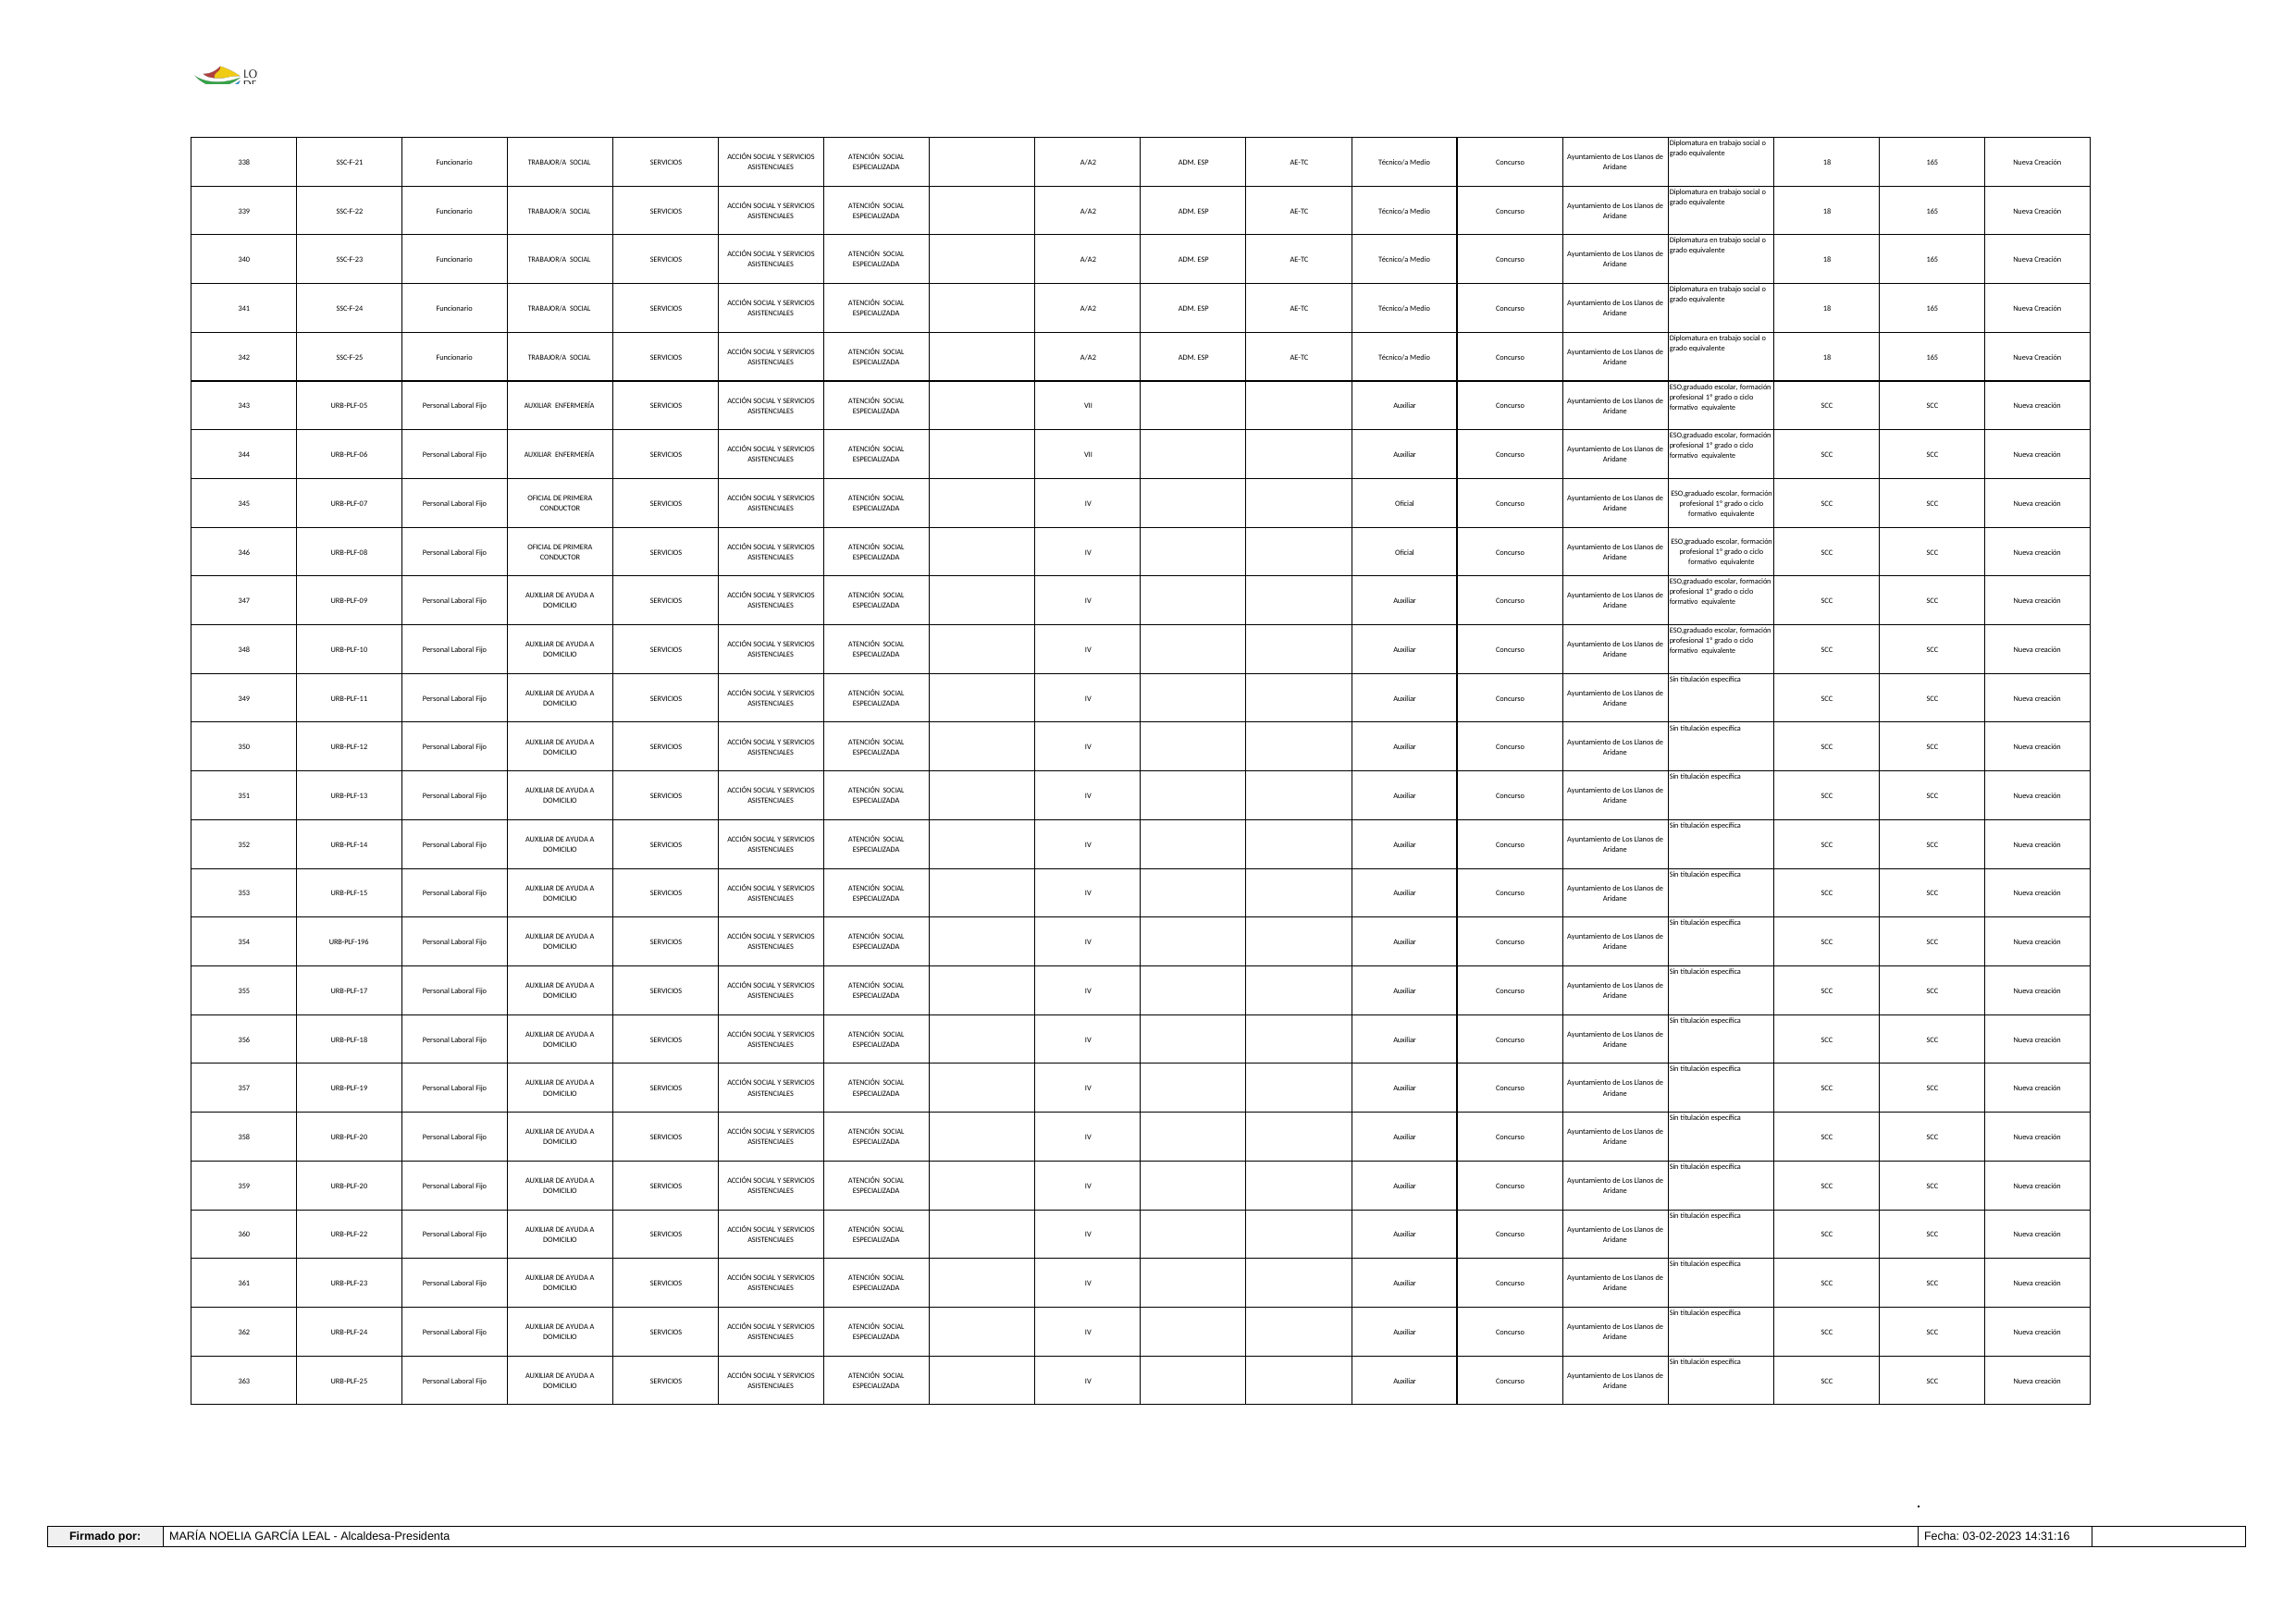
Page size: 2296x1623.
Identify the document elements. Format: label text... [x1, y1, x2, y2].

table_cell TRABAJOR/A SOCIAL [508, 187, 612, 234]
table_cell URB-PLF-11 [297, 674, 401, 721]
table_cell OFICIAL DE PRIMERA CONDUCTOR [508, 479, 612, 526]
table_cell URB-PLF-17 [297, 966, 401, 1014]
table_cell IV [1035, 1113, 1140, 1161]
table_cell Auxiliar [1352, 771, 1456, 819]
table_cell [1141, 869, 1245, 916]
table_cell 361 [191, 1259, 296, 1307]
table_cell [930, 771, 1034, 819]
table_cell [1246, 1308, 1352, 1356]
table_cell 360 [191, 1211, 296, 1258]
table_cell Nueva creación [1985, 1064, 2090, 1112]
table_cell Sin titulación específica [1669, 966, 1773, 1014]
table_cell Diplomatura en trabajo social o grado equivalente [1669, 235, 1773, 283]
table_cell Ayuntamiento de Los Llanos de Aridane [1563, 284, 1668, 332]
table_cell AUXILIAR DE AYUDA A DOMICILIO [508, 1113, 612, 1161]
table_cell Nueva creación [1985, 917, 2090, 965]
table_cell Auxiliar [1352, 382, 1456, 429]
table_cell SCC [1774, 966, 1879, 1014]
table_cell ATENCIÓN SOCIAL ESPECIALIZADA [824, 1357, 929, 1404]
table_cell Concurso [1458, 1113, 1562, 1161]
table_cell ATENCIÓN SOCIAL ESPECIALIZADA [824, 1064, 929, 1112]
table_cell 349 [191, 674, 296, 721]
table_cell Personal Laboral Fijo [402, 479, 507, 526]
table_cell AE-TC [1246, 333, 1352, 380]
table_cell Funcionario [402, 187, 507, 234]
table_cell IV [1035, 1064, 1140, 1112]
table_header MARÍA NOELIA GARCÍA LEAL - Alcaldesa-Presidenta [164, 1527, 1918, 1546]
table_cell Sin titulación específica [1669, 1357, 1773, 1404]
table_cell Nueva creación [1985, 1357, 2090, 1404]
table_cell Ayuntamiento de Los Llanos de Aridane [1563, 820, 1668, 867]
table_cell Diplomatura en trabajo social o grado equivalente [1669, 187, 1773, 234]
table_cell AUXILIAR DE AYUDA A DOMICILIO [508, 1308, 612, 1356]
table_cell SCC [1880, 528, 1984, 575]
table_cell VII [1035, 382, 1140, 429]
table_cell ACCIÓN SOCIAL Y SERVICIOS ASISTENCIALES [719, 528, 823, 575]
table_cell IV [1035, 820, 1140, 867]
table_cell [930, 1357, 1034, 1404]
table_cell [930, 1259, 1034, 1307]
table_cell Auxiliar [1352, 722, 1456, 770]
table_cell SERVICIOS [613, 722, 718, 770]
table_cell [1246, 820, 1352, 867]
table_cell Ayuntamiento de Los Llanos de Aridane [1563, 333, 1668, 380]
table_cell Sin titulación específica [1669, 1064, 1773, 1112]
table_cell [1141, 1357, 1245, 1404]
table_cell Personal Laboral Fijo [402, 1259, 507, 1307]
table_cell Concurso [1458, 917, 1562, 965]
table_cell VII [1035, 430, 1140, 478]
table_cell URB-PLF-15 [297, 869, 401, 916]
table_cell [930, 1064, 1034, 1112]
table_cell SCC [1774, 382, 1879, 429]
table_cell SERVICIOS [613, 1015, 718, 1063]
table_cell SCC [1880, 1357, 1984, 1404]
table_header 165 [1880, 138, 1984, 186]
table_cell Nueva creación [1985, 1308, 2090, 1356]
table_cell ESO,graduado escolar, formación profesional 1º grado o ciclo formativo equivalente [1669, 382, 1773, 429]
table_cell TRABAJOR/A SOCIAL [508, 284, 612, 332]
table_cell AUXILIAR DE AYUDA A DOMICILIO [508, 722, 612, 770]
table_cell Auxiliar [1352, 1113, 1456, 1161]
table_cell ACCIÓN SOCIAL Y SERVICIOS ASISTENCIALES [719, 1015, 823, 1063]
table_cell [930, 187, 1034, 234]
table_cell Concurso [1458, 722, 1562, 770]
table_cell [930, 1113, 1034, 1161]
table_cell AE-TC [1246, 235, 1352, 283]
table_cell SCC [1774, 528, 1879, 575]
table_cell ACCIÓN SOCIAL Y SERVICIOS ASISTENCIALES [719, 917, 823, 965]
table_cell SCC [1774, 479, 1879, 526]
table_cell Sin titulación específica [1669, 674, 1773, 721]
table_cell Ayuntamiento de Los Llanos de Aridane [1563, 917, 1668, 965]
table_cell [930, 235, 1034, 283]
table_cell SERVICIOS [613, 1064, 718, 1112]
table_cell IV [1035, 917, 1140, 965]
table_cell Nueva creación [1985, 528, 2090, 575]
table_cell Técnico/a Medio [1352, 284, 1456, 332]
table_cell Concurso [1458, 1357, 1562, 1404]
table_cell IV [1035, 1308, 1140, 1356]
table_cell ACCIÓN SOCIAL Y SERVICIOS ASISTENCIALES [719, 479, 823, 526]
table_cell Personal Laboral Fijo [402, 576, 507, 624]
table_cell ESO,graduado escolar, formación profesional 1º grado o ciclo formativo equivalente [1669, 430, 1773, 478]
table_cell Ayuntamiento de Los Llanos de Aridane [1563, 1162, 1668, 1209]
table_cell SCC [1880, 1162, 1984, 1209]
table_cell SERVICIOS [613, 966, 718, 1014]
table_cell Auxiliar [1352, 820, 1456, 867]
table_cell ATENCIÓN SOCIAL ESPECIALIZADA [824, 771, 929, 819]
table_cell 165 [1880, 187, 1984, 234]
table_cell URB-PLF-23 [297, 1259, 401, 1307]
table_cell Concurso [1458, 869, 1562, 916]
table_cell [1141, 1113, 1245, 1161]
table_cell A/A2 [1035, 235, 1140, 283]
table_cell AUXILIAR ENFERMERÍA [508, 382, 612, 429]
table_cell Concurso [1458, 382, 1562, 429]
table_cell URB-PLF-12 [297, 722, 401, 770]
table_cell [1141, 820, 1245, 867]
table_cell [1141, 1064, 1245, 1112]
table_cell ATENCIÓN SOCIAL ESPECIALIZADA [824, 869, 929, 916]
table_cell IV [1035, 576, 1140, 624]
table_header 338 [191, 138, 296, 186]
table_cell Personal Laboral Fijo [402, 528, 507, 575]
table_cell ATENCIÓN SOCIAL ESPECIALIZADA [824, 382, 929, 429]
table_cell URB-PLF-06 [297, 430, 401, 478]
table_cell ATENCIÓN SOCIAL ESPECIALIZADA [824, 1162, 929, 1209]
table_cell Ayuntamiento de Los Llanos de Aridane [1563, 1064, 1668, 1112]
table_cell Ayuntamiento de Los Llanos de Aridane [1563, 1308, 1668, 1356]
table_cell Nueva creación [1985, 869, 2090, 916]
table_cell Diplomatura en trabajo social o grado equivalente [1669, 284, 1773, 332]
table_cell [930, 1211, 1034, 1258]
table_cell SCC [1880, 1015, 1984, 1063]
table_cell Ayuntamiento de Los Llanos de Aridane [1563, 187, 1668, 234]
table_cell Nueva Creación [1985, 235, 2090, 283]
table_cell Oficial [1352, 479, 1456, 526]
table_cell SCC [1774, 869, 1879, 916]
table_header [930, 138, 1034, 186]
table_cell SERVICIOS [613, 235, 718, 283]
table_cell ATENCIÓN SOCIAL ESPECIALIZADA [824, 1259, 929, 1307]
table_cell Sin titulación específica [1669, 1015, 1773, 1063]
table_header SSC-F-21 [297, 138, 401, 186]
table_cell Personal Laboral Fijo [402, 917, 507, 965]
table_cell SSC-F-23 [297, 235, 401, 283]
table_cell IV [1035, 771, 1140, 819]
table_cell ATENCIÓN SOCIAL ESPECIALIZADA [824, 187, 929, 234]
table_cell SERVICIOS [613, 820, 718, 867]
table_cell 363 [191, 1357, 296, 1404]
table_header Funcionario [402, 138, 507, 186]
table_cell ACCIÓN SOCIAL Y SERVICIOS ASISTENCIALES [719, 1211, 823, 1258]
table_cell Nueva creación [1985, 625, 2090, 673]
table_cell SERVICIOS [613, 869, 718, 916]
table_cell [930, 1015, 1034, 1063]
table_cell SCC [1774, 820, 1879, 867]
table_cell Oficial [1352, 528, 1456, 575]
table_cell SERVICIOS [613, 771, 718, 819]
table_header Diplomatura en trabajo social o grado equivalente [1669, 138, 1773, 186]
table_cell IV [1035, 1259, 1140, 1307]
table_cell SERVICIOS [613, 576, 718, 624]
table_cell 343 [191, 382, 296, 429]
table_cell SERVICIOS [613, 674, 718, 721]
table_cell SERVICIOS [613, 625, 718, 673]
table_cell SCC [1880, 1064, 1984, 1112]
table_cell [1246, 1113, 1352, 1161]
table_cell Concurso [1458, 1308, 1562, 1356]
table_cell Ayuntamiento de Los Llanos de Aridane [1563, 576, 1668, 624]
table_cell Nueva creación [1985, 722, 2090, 770]
table_cell Personal Laboral Fijo [402, 1162, 507, 1209]
table_cell Concurso [1458, 1259, 1562, 1307]
table_cell Ayuntamiento de Los Llanos de Aridane [1563, 722, 1668, 770]
table_cell AUXILIAR DE AYUDA A DOMICILIO [508, 820, 612, 867]
table_cell [930, 722, 1034, 770]
table_cell ATENCIÓN SOCIAL ESPECIALIZADA [824, 966, 929, 1014]
table_cell Concurso [1458, 187, 1562, 234]
table_cell [1246, 382, 1352, 429]
table_cell Concurso [1458, 235, 1562, 283]
table_cell SERVICIOS [613, 528, 718, 575]
table_cell Nueva creación [1985, 1015, 2090, 1063]
table_cell URB-PLF-24 [297, 1308, 401, 1356]
table_cell Personal Laboral Fijo [402, 430, 507, 478]
table_cell Concurso [1458, 333, 1562, 380]
table_cell [930, 820, 1034, 867]
table_cell SCC [1880, 479, 1984, 526]
table_cell Ayuntamiento de Los Llanos de Aridane [1563, 1357, 1668, 1404]
table_cell Ayuntamiento de Los Llanos de Aridane [1563, 479, 1668, 526]
table_cell Personal Laboral Fijo [402, 1064, 507, 1112]
table_cell [1246, 1211, 1352, 1258]
table_cell Ayuntamiento de Los Llanos de Aridane [1563, 382, 1668, 429]
table_cell Técnico/a Medio [1352, 187, 1456, 234]
table_cell Personal Laboral Fijo [402, 1308, 507, 1356]
table_cell Concurso [1458, 674, 1562, 721]
table_cell 350 [191, 722, 296, 770]
table_cell Auxiliar [1352, 674, 1456, 721]
table_cell [1246, 1015, 1352, 1063]
table_cell URB-PLF-05 [297, 382, 401, 429]
table_cell ATENCIÓN SOCIAL ESPECIALIZADA [824, 528, 929, 575]
table_cell Auxiliar [1352, 430, 1456, 478]
table_cell Nueva creación [1985, 771, 2090, 819]
table_cell Nueva creación [1985, 1162, 2090, 1209]
table_cell [1141, 966, 1245, 1014]
table_cell SCC [1880, 430, 1984, 478]
table_cell Ayuntamiento de Los Llanos de Aridane [1563, 771, 1668, 819]
table_cell Ayuntamiento de Los Llanos de Aridane [1563, 869, 1668, 916]
table_header ACCIÓN SOCIAL Y SERVICIOS ASISTENCIALES [719, 138, 823, 186]
table_cell 358 [191, 1113, 296, 1161]
table_cell 165 [1880, 284, 1984, 332]
table_cell 18 [1774, 333, 1879, 380]
table_cell 362 [191, 1308, 296, 1356]
table_cell SCC [1880, 674, 1984, 721]
table_cell Personal Laboral Fijo [402, 1357, 507, 1404]
table_cell Personal Laboral Fijo [402, 966, 507, 1014]
table_cell [1246, 430, 1352, 478]
table_cell ATENCIÓN SOCIAL ESPECIALIZADA [824, 625, 929, 673]
table_cell A/A2 [1035, 187, 1140, 234]
table_cell Auxiliar [1352, 1357, 1456, 1404]
table_cell [930, 966, 1034, 1014]
table_cell [1246, 966, 1352, 1014]
table_cell ACCIÓN SOCIAL Y SERVICIOS ASISTENCIALES [719, 1113, 823, 1161]
table_cell IV [1035, 1211, 1140, 1258]
table_cell A/A2 [1035, 333, 1140, 380]
table_cell ATENCIÓN SOCIAL ESPECIALIZADA [824, 235, 929, 283]
table_cell IV [1035, 674, 1140, 721]
table_cell AUXILIAR DE AYUDA A DOMICILIO [508, 1064, 612, 1112]
table_cell 356 [191, 1015, 296, 1063]
table_cell ADM. ESP [1141, 187, 1245, 234]
table_cell ACCIÓN SOCIAL Y SERVICIOS ASISTENCIALES [719, 430, 823, 478]
table_cell Nueva creación [1985, 674, 2090, 721]
table_cell Personal Laboral Fijo [402, 722, 507, 770]
table_cell SCC [1774, 722, 1879, 770]
table_cell ACCIÓN SOCIAL Y SERVICIOS ASISTENCIALES [719, 235, 823, 283]
table_cell ACCIÓN SOCIAL Y SERVICIOS ASISTENCIALES [719, 576, 823, 624]
table_cell [930, 284, 1034, 332]
table_cell SCC [1774, 1113, 1879, 1161]
table_cell Ayuntamiento de Los Llanos de Aridane [1563, 625, 1668, 673]
table_cell URB-PLF-20 [297, 1113, 401, 1161]
table_cell SCC [1880, 869, 1984, 916]
table_cell AUXILIAR DE AYUDA A DOMICILIO [508, 1211, 612, 1258]
table_cell ATENCIÓN SOCIAL ESPECIALIZADA [824, 576, 929, 624]
table_cell Nueva Creación [1985, 333, 2090, 380]
table_header Fecha: 03-02-2023 14:31:16 [1919, 1527, 2092, 1546]
table_cell [1246, 479, 1352, 526]
table_cell SERVICIOS [613, 1259, 718, 1307]
table_cell SCC [1880, 771, 1984, 819]
table_cell Personal Laboral Fijo [402, 382, 507, 429]
table_cell [1246, 1064, 1352, 1112]
table_cell ACCIÓN SOCIAL Y SERVICIOS ASISTENCIALES [719, 771, 823, 819]
table_cell Auxiliar [1352, 576, 1456, 624]
table_cell AUXILIAR DE AYUDA A DOMICILIO [508, 576, 612, 624]
table_cell [1246, 1357, 1352, 1404]
table_header ATENCIÓN SOCIAL ESPECIALIZADA [824, 138, 929, 186]
table_cell SCC [1774, 625, 1879, 673]
table_cell Auxiliar [1352, 625, 1456, 673]
table_cell Personal Laboral Fijo [402, 1113, 507, 1161]
table_cell Concurso [1458, 771, 1562, 819]
table_cell Personal Laboral Fijo [402, 771, 507, 819]
table_cell ATENCIÓN SOCIAL ESPECIALIZADA [824, 1015, 929, 1063]
table_cell [1246, 1259, 1352, 1307]
table_cell IV [1035, 479, 1140, 526]
table_cell [1141, 722, 1245, 770]
table_cell IV [1035, 1015, 1140, 1063]
table_cell 359 [191, 1162, 296, 1209]
table_cell URB-PLF-18 [297, 1015, 401, 1063]
table_cell [1141, 528, 1245, 575]
table_cell 352 [191, 820, 296, 867]
table_cell SCC [1880, 382, 1984, 429]
table_cell 344 [191, 430, 296, 478]
table_cell SCC [1774, 1015, 1879, 1063]
table_cell IV [1035, 1162, 1140, 1209]
table_cell [1141, 479, 1245, 526]
table_header A/A2 [1035, 138, 1140, 186]
table_cell Concurso [1458, 576, 1562, 624]
table_cell AUXILIAR DE AYUDA A DOMICILIO [508, 917, 612, 965]
table_cell [930, 674, 1034, 721]
table_cell Auxiliar [1352, 1064, 1456, 1112]
table_cell Sin titulación específica [1669, 1211, 1773, 1258]
table_cell Sin titulación específica [1669, 1308, 1773, 1356]
table_cell ACCIÓN SOCIAL Y SERVICIOS ASISTENCIALES [719, 284, 823, 332]
table_cell [1141, 771, 1245, 819]
table_cell [930, 576, 1034, 624]
table_cell SERVICIOS [613, 284, 718, 332]
table_cell SCC [1880, 1113, 1984, 1161]
table_cell SCC [1774, 1211, 1879, 1258]
table_cell SERVICIOS [613, 917, 718, 965]
table_cell URB-PLF-13 [297, 771, 401, 819]
table_cell ACCIÓN SOCIAL Y SERVICIOS ASISTENCIALES [719, 333, 823, 380]
table_cell Auxiliar [1352, 1211, 1456, 1258]
table_cell URB-PLF-09 [297, 576, 401, 624]
table_cell URB-PLF-19 [297, 1064, 401, 1112]
table_cell Concurso [1458, 528, 1562, 575]
table_cell Sin titulación específica [1669, 917, 1773, 965]
table_cell AUXILIAR DE AYUDA A DOMICILIO [508, 1015, 612, 1063]
table_cell SCC [1774, 1162, 1879, 1209]
table_cell SERVICIOS [613, 382, 718, 429]
table_cell 18 [1774, 187, 1879, 234]
table_header TRABAJOR/A SOCIAL [508, 138, 612, 186]
table_cell [1141, 1259, 1245, 1307]
table_cell Ayuntamiento de Los Llanos de Aridane [1563, 1113, 1668, 1161]
table_cell 357 [191, 1064, 296, 1112]
table_cell Ayuntamiento de Los Llanos de Aridane [1563, 1015, 1668, 1063]
table_cell SERVICIOS [613, 430, 718, 478]
table_cell IV [1035, 966, 1140, 1014]
table_header SERVICIOS [613, 138, 718, 186]
table_cell Funcionario [402, 284, 507, 332]
table_header Técnico/a Medio [1352, 138, 1456, 186]
table_cell IV [1035, 1357, 1140, 1404]
table_cell Personal Laboral Fijo [402, 674, 507, 721]
table_cell SCC [1774, 1064, 1879, 1112]
table_cell SCC [1774, 576, 1879, 624]
table_cell Sin titulación específica [1669, 869, 1773, 916]
table_cell IV [1035, 869, 1140, 916]
table_cell ATENCIÓN SOCIAL ESPECIALIZADA [824, 917, 929, 965]
table_cell Auxiliar [1352, 1015, 1456, 1063]
table_cell SERVICIOS [613, 1162, 718, 1209]
table_cell SCC [1880, 1259, 1984, 1307]
table_cell Personal Laboral Fijo [402, 625, 507, 673]
table_cell SCC [1880, 722, 1984, 770]
table_cell IV [1035, 722, 1140, 770]
table_cell URB-PLF-07 [297, 479, 401, 526]
table_cell URB-PLF-20 [297, 1162, 401, 1209]
table_cell [930, 382, 1034, 429]
table_cell Sin titulación específica [1669, 722, 1773, 770]
table_cell AUXILIAR DE AYUDA A DOMICILIO [508, 1162, 612, 1209]
table_cell [1246, 625, 1352, 673]
table_cell Nueva Creación [1985, 284, 2090, 332]
table_cell Nueva creación [1985, 966, 2090, 1014]
table_cell Nueva creación [1985, 382, 2090, 429]
table_cell SERVICIOS [613, 1211, 718, 1258]
table_cell ACCIÓN SOCIAL Y SERVICIOS ASISTENCIALES [719, 1259, 823, 1307]
table_cell Personal Laboral Fijo [402, 869, 507, 916]
table_cell [1141, 1015, 1245, 1063]
table_header 18 [1774, 138, 1879, 186]
table_cell SCC [1774, 771, 1879, 819]
table_cell [930, 430, 1034, 478]
table_cell ACCIÓN SOCIAL Y SERVICIOS ASISTENCIALES [719, 1308, 823, 1356]
table_cell [930, 1308, 1034, 1356]
table_cell Sin titulación específica [1669, 771, 1773, 819]
table_cell SSC-F-24 [297, 284, 401, 332]
table_cell SCC [1880, 966, 1984, 1014]
table_cell Concurso [1458, 284, 1562, 332]
table_cell AUXILIAR ENFERMERÍA [508, 430, 612, 478]
table_cell ACCIÓN SOCIAL Y SERVICIOS ASISTENCIALES [719, 1357, 823, 1404]
table_cell [1141, 1308, 1245, 1356]
table_cell [930, 625, 1034, 673]
table_cell Concurso [1458, 1162, 1562, 1209]
table_cell SCC [1880, 576, 1984, 624]
table_cell AUXILIAR DE AYUDA A DOMICILIO [508, 1357, 612, 1404]
table_cell Sin titulación específica [1669, 1162, 1773, 1209]
table_cell Ayuntamiento de Los Llanos de Aridane [1563, 1211, 1668, 1258]
table_cell AE-TC [1246, 187, 1352, 234]
table_cell 339 [191, 187, 296, 234]
table_cell Concurso [1458, 1211, 1562, 1258]
table_cell AUXILIAR DE AYUDA A DOMICILIO [508, 625, 612, 673]
table_cell 342 [191, 333, 296, 380]
table_cell AUXILIAR DE AYUDA A DOMICILIO [508, 1259, 612, 1307]
table_cell AUXILIAR DE AYUDA A DOMICILIO [508, 966, 612, 1014]
table_cell ATENCIÓN SOCIAL ESPECIALIZADA [824, 674, 929, 721]
table_cell [930, 479, 1034, 526]
table_cell 353 [191, 869, 296, 916]
table_cell URB-PLF-14 [297, 820, 401, 867]
table_cell [1246, 869, 1352, 916]
table_cell Nueva creación [1985, 820, 2090, 867]
table_cell AUXILIAR DE AYUDA A DOMICILIO [508, 869, 612, 916]
table_cell AUXILIAR DE AYUDA A DOMICILIO [508, 771, 612, 819]
table_cell Nueva Creación [1985, 187, 2090, 234]
table_cell AUXILIAR DE AYUDA A DOMICILIO [508, 674, 612, 721]
table_cell SSC-F-22 [297, 187, 401, 234]
table_cell ACCIÓN SOCIAL Y SERVICIOS ASISTENCIALES [719, 966, 823, 1014]
table_cell Nueva creación [1985, 430, 2090, 478]
table_cell [1246, 917, 1352, 965]
table_cell ESO,graduado escolar, formación profesional 1º grado o ciclo formativo equivalente [1669, 479, 1773, 526]
table_cell 165 [1880, 333, 1984, 380]
table_cell 351 [191, 771, 296, 819]
table_cell 165 [1880, 235, 1984, 283]
table_cell ACCIÓN SOCIAL Y SERVICIOS ASISTENCIALES [719, 820, 823, 867]
table_cell Funcionario [402, 235, 507, 283]
table_cell Auxiliar [1352, 1259, 1456, 1307]
table_cell SCC [1774, 1357, 1879, 1404]
table_cell Personal Laboral Fijo [402, 820, 507, 867]
table_cell ATENCIÓN SOCIAL ESPECIALIZADA [824, 284, 929, 332]
table_cell 354 [191, 917, 296, 965]
table_cell ATENCIÓN SOCIAL ESPECIALIZADA [824, 820, 929, 867]
table_cell SERVICIOS [613, 187, 718, 234]
table_cell Ayuntamiento de Los Llanos de Aridane [1563, 1259, 1668, 1307]
table_cell SCC [1880, 917, 1984, 965]
table_cell [1141, 1162, 1245, 1209]
table_cell ACCIÓN SOCIAL Y SERVICIOS ASISTENCIALES [719, 1162, 823, 1209]
table_cell Concurso [1458, 479, 1562, 526]
table_cell 345 [191, 479, 296, 526]
table_cell 348 [191, 625, 296, 673]
table_cell URB-PLF-25 [297, 1357, 401, 1404]
table_cell Nueva creación [1985, 1113, 2090, 1161]
table_cell 341 [191, 284, 296, 332]
table_cell ACCIÓN SOCIAL Y SERVICIOS ASISTENCIALES [719, 869, 823, 916]
table_cell Concurso [1458, 1015, 1562, 1063]
table_cell SERVICIOS [613, 479, 718, 526]
table_cell 346 [191, 528, 296, 575]
table_cell [1141, 625, 1245, 673]
table_cell Nueva creación [1985, 1259, 2090, 1307]
table_cell [930, 333, 1034, 380]
table_cell SERVICIOS [613, 1357, 718, 1404]
table_cell Concurso [1458, 430, 1562, 478]
table_cell Ayuntamiento de Los Llanos de Aridane [1563, 674, 1668, 721]
table_cell ATENCIÓN SOCIAL ESPECIALIZADA [824, 722, 929, 770]
table_cell ACCIÓN SOCIAL Y SERVICIOS ASISTENCIALES [719, 1064, 823, 1112]
table_cell AE-TC [1246, 284, 1352, 332]
table_cell 347 [191, 576, 296, 624]
table_cell 18 [1774, 235, 1879, 283]
table_cell ADM. ESP [1141, 284, 1245, 332]
table_cell [1246, 528, 1352, 575]
table_cell [1141, 576, 1245, 624]
table_cell [1246, 674, 1352, 721]
table_cell URB-PLF-10 [297, 625, 401, 673]
table_cell ACCIÓN SOCIAL Y SERVICIOS ASISTENCIALES [719, 187, 823, 234]
table_cell Concurso [1458, 820, 1562, 867]
table_header Firmado por: [48, 1527, 163, 1546]
table_cell URB-PLF-22 [297, 1211, 401, 1258]
table_cell ACCIÓN SOCIAL Y SERVICIOS ASISTENCIALES [719, 674, 823, 721]
table_cell SCC [1774, 1308, 1879, 1356]
table_cell SERVICIOS [613, 1113, 718, 1161]
table_cell TRABAJOR/A SOCIAL [508, 235, 612, 283]
table_cell SCC [1880, 1308, 1984, 1356]
table_header ADM. ESP [1141, 138, 1245, 186]
table_cell Nueva creación [1985, 479, 2090, 526]
table_header AE-TC [1246, 138, 1352, 186]
table_cell Auxiliar [1352, 1308, 1456, 1356]
table_cell ATENCIÓN SOCIAL ESPECIALIZADA [824, 1211, 929, 1258]
table_cell [1141, 917, 1245, 965]
table_cell Nueva creación [1985, 576, 2090, 624]
table_cell SERVICIOS [613, 1308, 718, 1356]
table_cell ATENCIÓN SOCIAL ESPECIALIZADA [824, 479, 929, 526]
table_cell Ayuntamiento de Los Llanos de Aridane [1563, 528, 1668, 575]
table_cell IV [1035, 625, 1140, 673]
table_cell Ayuntamiento de Los Llanos de Aridane [1563, 430, 1668, 478]
table_cell ESO,graduado escolar, formación profesional 1º grado o ciclo formativo equivalente [1669, 528, 1773, 575]
table_cell SCC [1774, 917, 1879, 965]
table_cell 340 [191, 235, 296, 283]
table_cell [1246, 771, 1352, 819]
table_cell TRABAJOR/A SOCIAL [508, 333, 612, 380]
table_cell ACCIÓN SOCIAL Y SERVICIOS ASISTENCIALES [719, 382, 823, 429]
table_cell [930, 528, 1034, 575]
table_cell [930, 1162, 1034, 1209]
table_cell [930, 917, 1034, 965]
table_cell Sin titulación específica [1669, 1259, 1773, 1307]
table_cell SSC-F-25 [297, 333, 401, 380]
table_header [2092, 1527, 2245, 1546]
table_cell OFICIAL DE PRIMERA CONDUCTOR [508, 528, 612, 575]
table_cell ESO,graduado escolar, formación profesional 1º grado o ciclo formativo equivalente [1669, 576, 1773, 624]
table_cell ATENCIÓN SOCIAL ESPECIALIZADA [824, 1308, 929, 1356]
table_cell ATENCIÓN SOCIAL ESPECIALIZADA [824, 333, 929, 380]
table_cell A/A2 [1035, 284, 1140, 332]
table_header Concurso [1458, 138, 1562, 186]
table_cell ADM. ESP [1141, 333, 1245, 380]
table_cell [1141, 382, 1245, 429]
table_cell Auxiliar [1352, 1162, 1456, 1209]
table_cell [1246, 1162, 1352, 1209]
table_cell ATENCIÓN SOCIAL ESPECIALIZADA [824, 1113, 929, 1161]
table_cell [1246, 576, 1352, 624]
table_cell Auxiliar [1352, 966, 1456, 1014]
table_cell SCC [1880, 820, 1984, 867]
table_cell Sin titulación específica [1669, 820, 1773, 867]
table_cell Ayuntamiento de Los Llanos de Aridane [1563, 235, 1668, 283]
table_cell SCC [1774, 674, 1879, 721]
table_cell 355 [191, 966, 296, 1014]
table_cell Nueva creación [1985, 1211, 2090, 1258]
table_cell [1141, 674, 1245, 721]
table_cell URB-PLF-08 [297, 528, 401, 575]
table_cell [930, 869, 1034, 916]
table_cell ATENCIÓN SOCIAL ESPECIALIZADA [824, 430, 929, 478]
table_cell ACCIÓN SOCIAL Y SERVICIOS ASISTENCIALES [719, 722, 823, 770]
table_cell Personal Laboral Fijo [402, 1211, 507, 1258]
table_cell ACCIÓN SOCIAL Y SERVICIOS ASISTENCIALES [719, 625, 823, 673]
table_cell SERVICIOS [613, 333, 718, 380]
table_cell IV [1035, 528, 1140, 575]
table_cell Diplomatura en trabajo social o grado equivalente [1669, 333, 1773, 380]
table_header Ayuntamiento de Los Llanos de Aridane [1563, 138, 1668, 186]
table_cell Concurso [1458, 1064, 1562, 1112]
table_cell ADM. ESP [1141, 235, 1245, 283]
table_cell Técnico/a Medio [1352, 333, 1456, 380]
table_cell Sin titulación específica [1669, 1113, 1773, 1161]
table_cell 18 [1774, 284, 1879, 332]
table_cell Técnico/a Medio [1352, 235, 1456, 283]
table_cell Auxiliar [1352, 917, 1456, 965]
table_cell SCC [1774, 1259, 1879, 1307]
table_cell ESO,graduado escolar, formación profesional 1º grado o ciclo formativo equivalente [1669, 625, 1773, 673]
table_cell Funcionario [402, 333, 507, 380]
table_cell URB-PLF-196 [297, 917, 401, 965]
table_cell Personal Laboral Fijo [402, 1015, 507, 1063]
table_cell [1141, 1211, 1245, 1258]
table_cell Ayuntamiento de Los Llanos de Aridane [1563, 966, 1668, 1014]
table_cell SCC [1880, 625, 1984, 673]
table_header Nueva Creación [1985, 138, 2090, 186]
table_cell [1141, 430, 1245, 478]
table_cell SCC [1774, 430, 1879, 478]
table_cell SCC [1880, 1211, 1984, 1258]
table_cell Concurso [1458, 966, 1562, 1014]
table_cell [1246, 722, 1352, 770]
table_cell Auxiliar [1352, 869, 1456, 916]
table_cell Concurso [1458, 625, 1562, 673]
